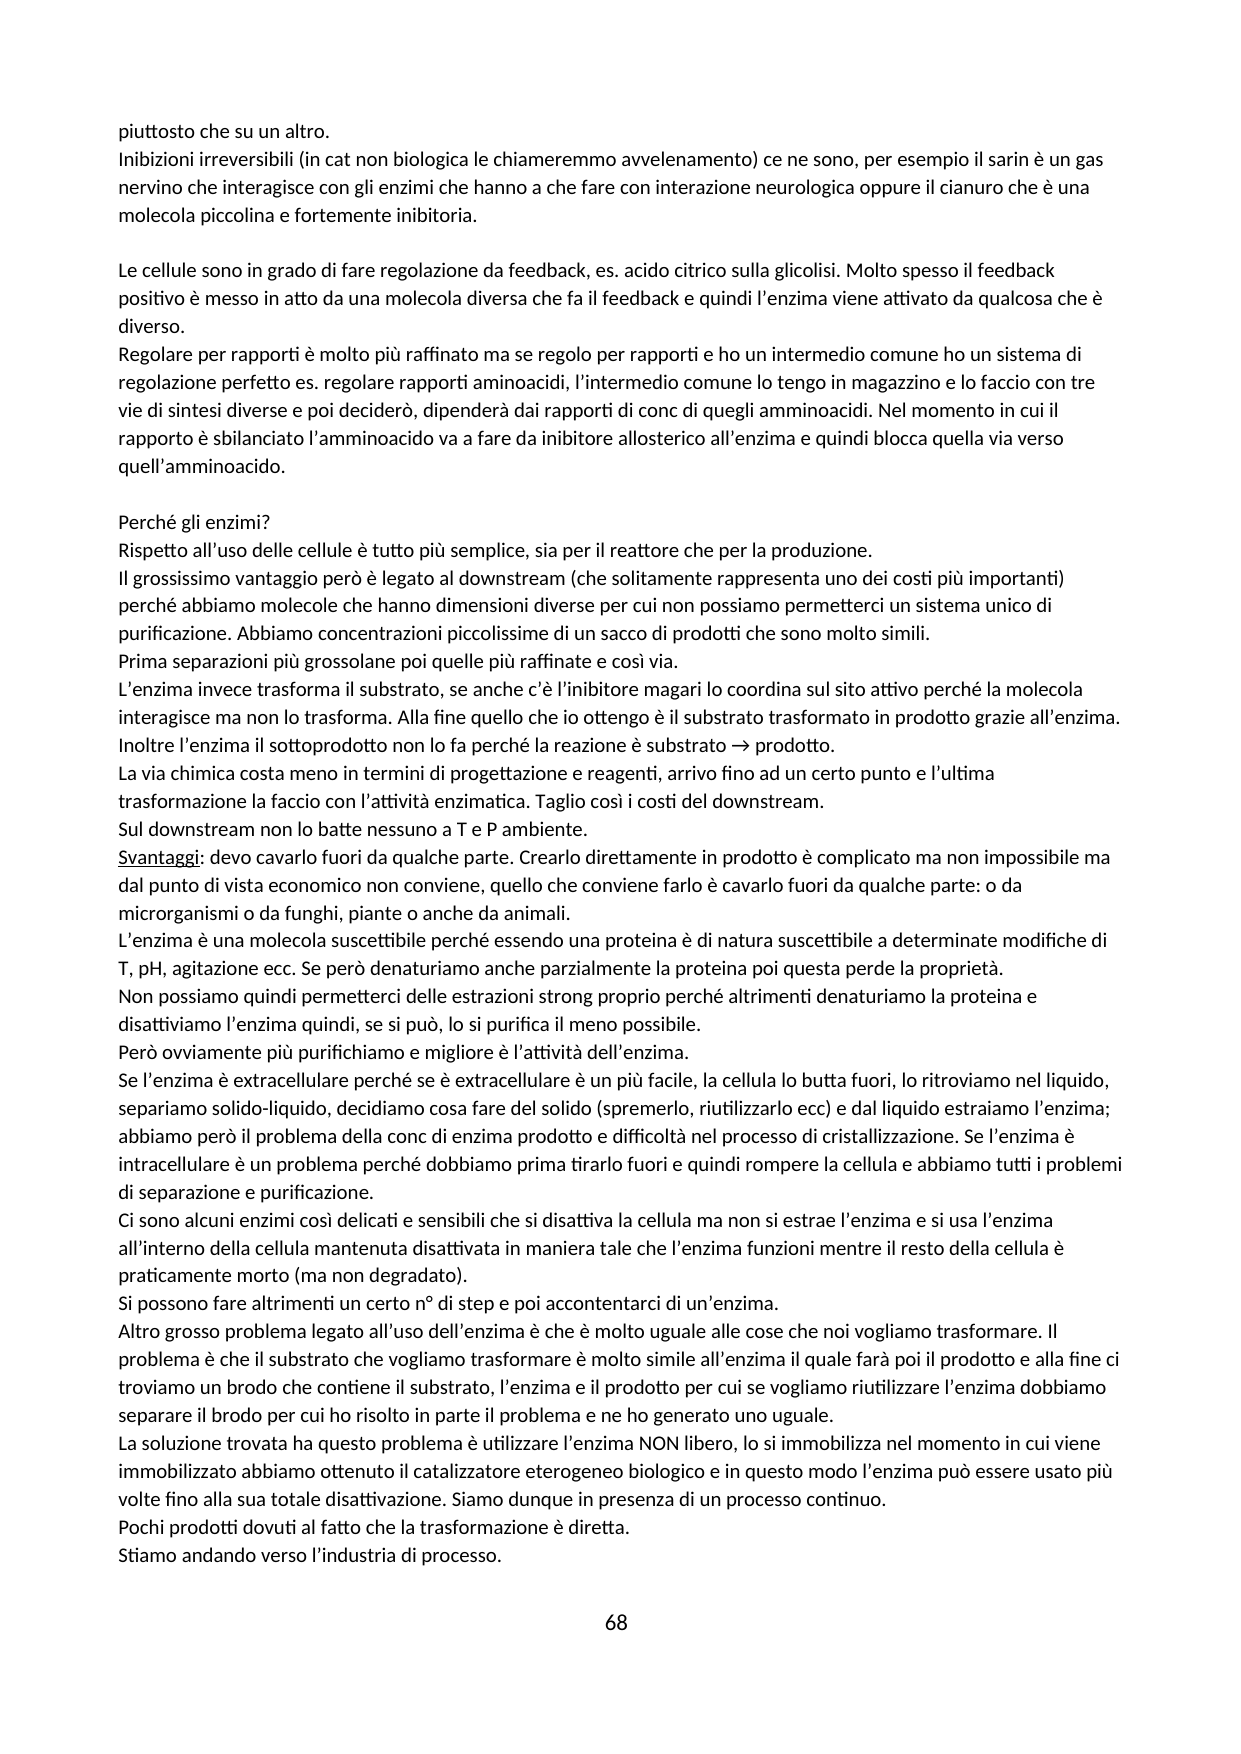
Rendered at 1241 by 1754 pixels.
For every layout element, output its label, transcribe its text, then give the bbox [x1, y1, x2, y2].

text Rispetto all’uso delle cellule è tutto più semplice, sia per il reattore che per la produzione. Il grossissimo vantaggio però è legato al downstream (che solitamente rappresenta uno dei costi più importanti) perché abbiamo molecole che hanno dimensioni diverse per cui non possiamo permetterci un sistema unico di purificazione. Abbiamo concentrazioni piccolissime di un sacco di prodotti che sono molto simili. Prima separazioni più grossolane poi quelle più raffinate e così via. L’enzima invece trasforma il substrato, se anche c’è l’inibitore magari lo coordina sul sito attivo perché la molecola interagisce ma non lo trasforma. Alla fine quello che io ottengo è il substrato trasformato in prodotto grazie all’enzima. Inoltre l’enzima il sottoprodotto non lo fa perché la reazione è substrato → prodotto. La via chimica costa meno in termini di progettazione e reagenti, arrivo fino ad un certo punto e l’ultima trasformazione la faccio con l’attività enzimatica. Taglio così i costi del downstream. Sul downstream non lo batte nessuno a T e P ambiente. Svantaggi: devo cavarlo fuori da qualche parte. Crearlo direttamente in prodotto è complicato ma non impossibile ma dal punto di vista economico non conviene, quello che conviene farlo è cavarlo fuori da qualche parte: o da microrganismi o da funghi, piante o anche da animali. L’enzima è una molecola suscettibile perché essendo una proteina è di natura suscettibile a determinate modifiche di T, pH, agitazione ecc. Se però denaturiamo anche parzialmente la proteina poi questa perde la proprietà. Non possiamo quindi permetterci delle estrazioni strong proprio perché altrimenti denaturiamo la proteina e disattiviamo l’enzima quindi, se si può, lo si purifica il meno possibile. [118, 537, 1124, 1037]
text piuttosto che su un altro. [118, 118, 1124, 143]
text Perché gli enzimi? [118, 481, 1124, 534]
text Però ovviamente più purifichiamo e migliore è l’attività dell’enzima. Se l’enzima è extracellulare perché se è extracellulare è un più facile, la cellula lo butta fuori, lo ritroviamo nel liquido, separiamo solido-liquido, decidiamo cosa fare del solido (spremerlo, riutilizzarlo ecc) e dal liquido estraiamo l’enzima; abbiamo però il problema della conc di enzima prodotto e difficoltà nel processo di cristallizzazione. Se l’enzima è intracellulare è un problema perché dobbiamo prima tirarlo fuori e quindi rompere la cellula e abbiamo tutti i problemi di separazione e purificazione. Ci sono alcuni enzimi così delicati e sensibili che si disattiva la cellula ma non si estrae l’enzima e si usa l’enzima all’interno della cellula mantenuta disattivata in maniera tale che l’enzima funzioni mentre il resto della cellula è praticamente morto (ma non degradato). Si possono fare altrimenti un certo n° di step e poi accontentarci di un’enzima. Altro grosso problema legato all’uso dell’enzima è che è molto uguale alle cose che noi vogliamo trasformare. Il problema è che il substrato che vogliamo trasformare è molto simile all’enzima il quale farà poi il prodotto e alla fine ci troviamo un brodo che contiene il substrato, l’enzima e il prodotto per cui se vogliamo riutilizzare l’enzima dobbiamo separare il brodo per cui ho risolto in parte il problema e ne ho generato uno uguale. La soluzione trovata ha questo problema è utilizzare l’enzima NON libero, lo si immobilizza nel momento in cui viene immobilizzato abbiamo ottenuto il catalizzatore eterogeneo biologico e in questo modo l’enzima può essere usato più volte fino alla sua totale disattivazione. Siamo dunque in presenza di un processo continuo. Pochi prodotti dovuti al fatto che la trasformazione è diretta. Stiamo andando verso l’industria di processo. [118, 1039, 1124, 1567]
text Inibizioni irreversibili (in cat non biologica le chiameremmo avvelenamento) ce ne sono, per esempio il sarin è un gas nervino che interagisce con gli enzimi che hanno a che fare con interazione neurologica oppure il cianuro che è una molecola piccolina e fortemente inibitoria. Le cellule sono in grado di fare regolazione da feedback, es. acido citrico sulla glicolisi. Molto spesso il feedback positivo è messo in atto da una molecola diversa che fa il feedback e quindi l’enzima viene attivato da qualcosa che è diverso. Regolare per rapporti è molto più raffinato ma se regolo per rapporti e ho un intermedio comune ho un sistema di regolazione perfetto es. regolare rapporti aminoacidi, l’intermedio comune lo tengo in magazzino e lo faccio con tre vie di sintesi diverse e poi deciderò, dipenderà dai rapporti di conc di quegli amminoacidi. Nel momento in cui il rapporto è sbilanciato l’amminoacido va a fare da inibitore allosterico all’enzima e quindi blocca quella via verso quell’amminoacido. [118, 146, 1124, 478]
